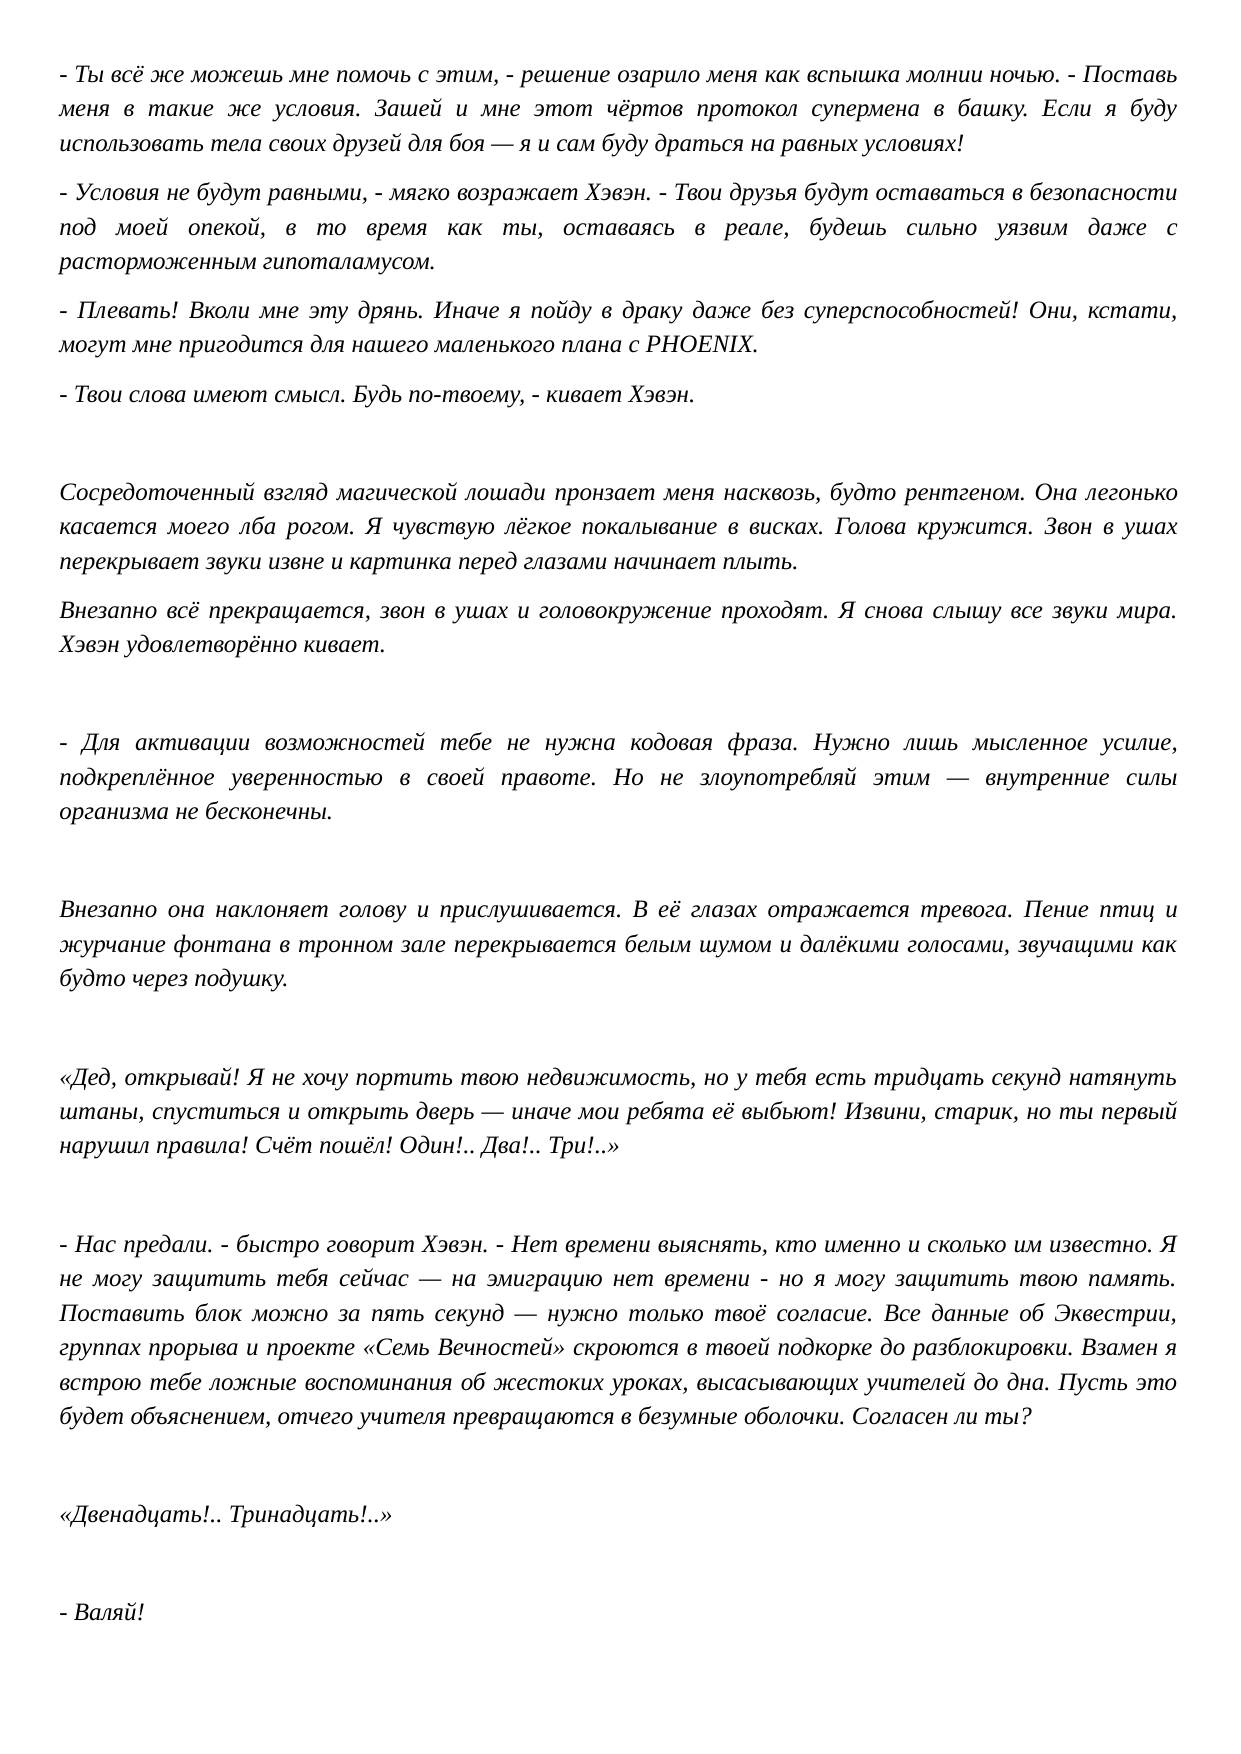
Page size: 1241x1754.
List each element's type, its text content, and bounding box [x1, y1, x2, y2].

text Внезапно она наклоняет голову и прислушивается. В её глазах отражается тревога. Пение птиц и журчание фонтана в тронном зале перекрывается белым шумом и далёкими голосами, звучащими как будто через подушку. [59, 894, 1181, 992]
text - Валяй! [59, 1597, 1181, 1626]
text - Нас предали. - быстро говорит Хэвэн. - Нет времени выяснять, кто именно и сколько им известно. Я не могу защитить тебя сейчас — на эмиграцию нет времени - но я могу защитить твою память. Поставить блок можно за пять секунд — нужно только твоё согласие. Все данные об Эквестрии, группах прорыва и проекте «Семь Вечностей» скроются в твоей подкорке до разблокировки. Взамен я встрою тебе ложные воспоминания об жестоких уроках, высасывающих учителей до дна. Пусть это будет объяснением, отчего учителя превращаются в безумные оболочки. Согласен ли ты? [59, 1229, 1181, 1430]
text Внезапно всё прекращается, звон в ушах и головокружение проходят. Я снова слышу все звуки мира. Хэвэн удовлетворённо кивает. [59, 595, 1181, 658]
text - Плевать! Вколи мне эту дрянь. Иначе я пойду в драку даже без суперспособностей! Они, кстати, могут мне пригодится для нашего маленького плана с PHOENIX. [59, 295, 1181, 358]
text Сосредоточенный взгляд магической лошади пронзает меня насквозь, будто рентгеном. Она легонько касается моего лба рогом. Я чувствую лёгкое покалывание в висках. Голова кружится. Звон в ушах перекрывает звуки извне и картинка перед глазами начинает плыть. [59, 477, 1181, 574]
text «Двенадцать!.. Тринадцать!..» [59, 1499, 1181, 1528]
text - Условия не будут равными, - мягко возражает Хэвэн. - Твои друзья будут оставаться в безопасности под моей опекой, в то время как ты, оставаясь в реале, будешь сильно уязвим даже с расторможенным гипоталамусом. [59, 177, 1181, 275]
text - Ты всё же можешь мне помочь с этим, - решение озарило меня как вспышка молнии ночью. - Поставь меня в такие же условия. Зашей и мне этот чёртов протокол супермена в башку. Если я буду использовать тела своих друзей для боя — я и сам буду драться на равных условиях! [59, 59, 1181, 157]
text «Дед, открывай! Я не хочу портить твою недвижимость, но у тебя есть тридцать секунд натянуть штаны, спуститься и открыть дверь — иначе мои ребята её выбьют! Извини, старик, но ты первый нарушил правила! Счёт пошёл! Один!.. Два!.. Три!..» [59, 1062, 1181, 1159]
text - Твои слова имеют смысл. Будь по-твоему, - кивает Хэвэн. [59, 379, 1181, 407]
text - Для активации возможностей тебе не нужна кодовая фраза. Нужно лишь мысленное усилие, подкреплённое уверенностью в своей правоте. Но не злоупотребляй этим — внутренние силы организма не бесконечны. [59, 727, 1181, 825]
